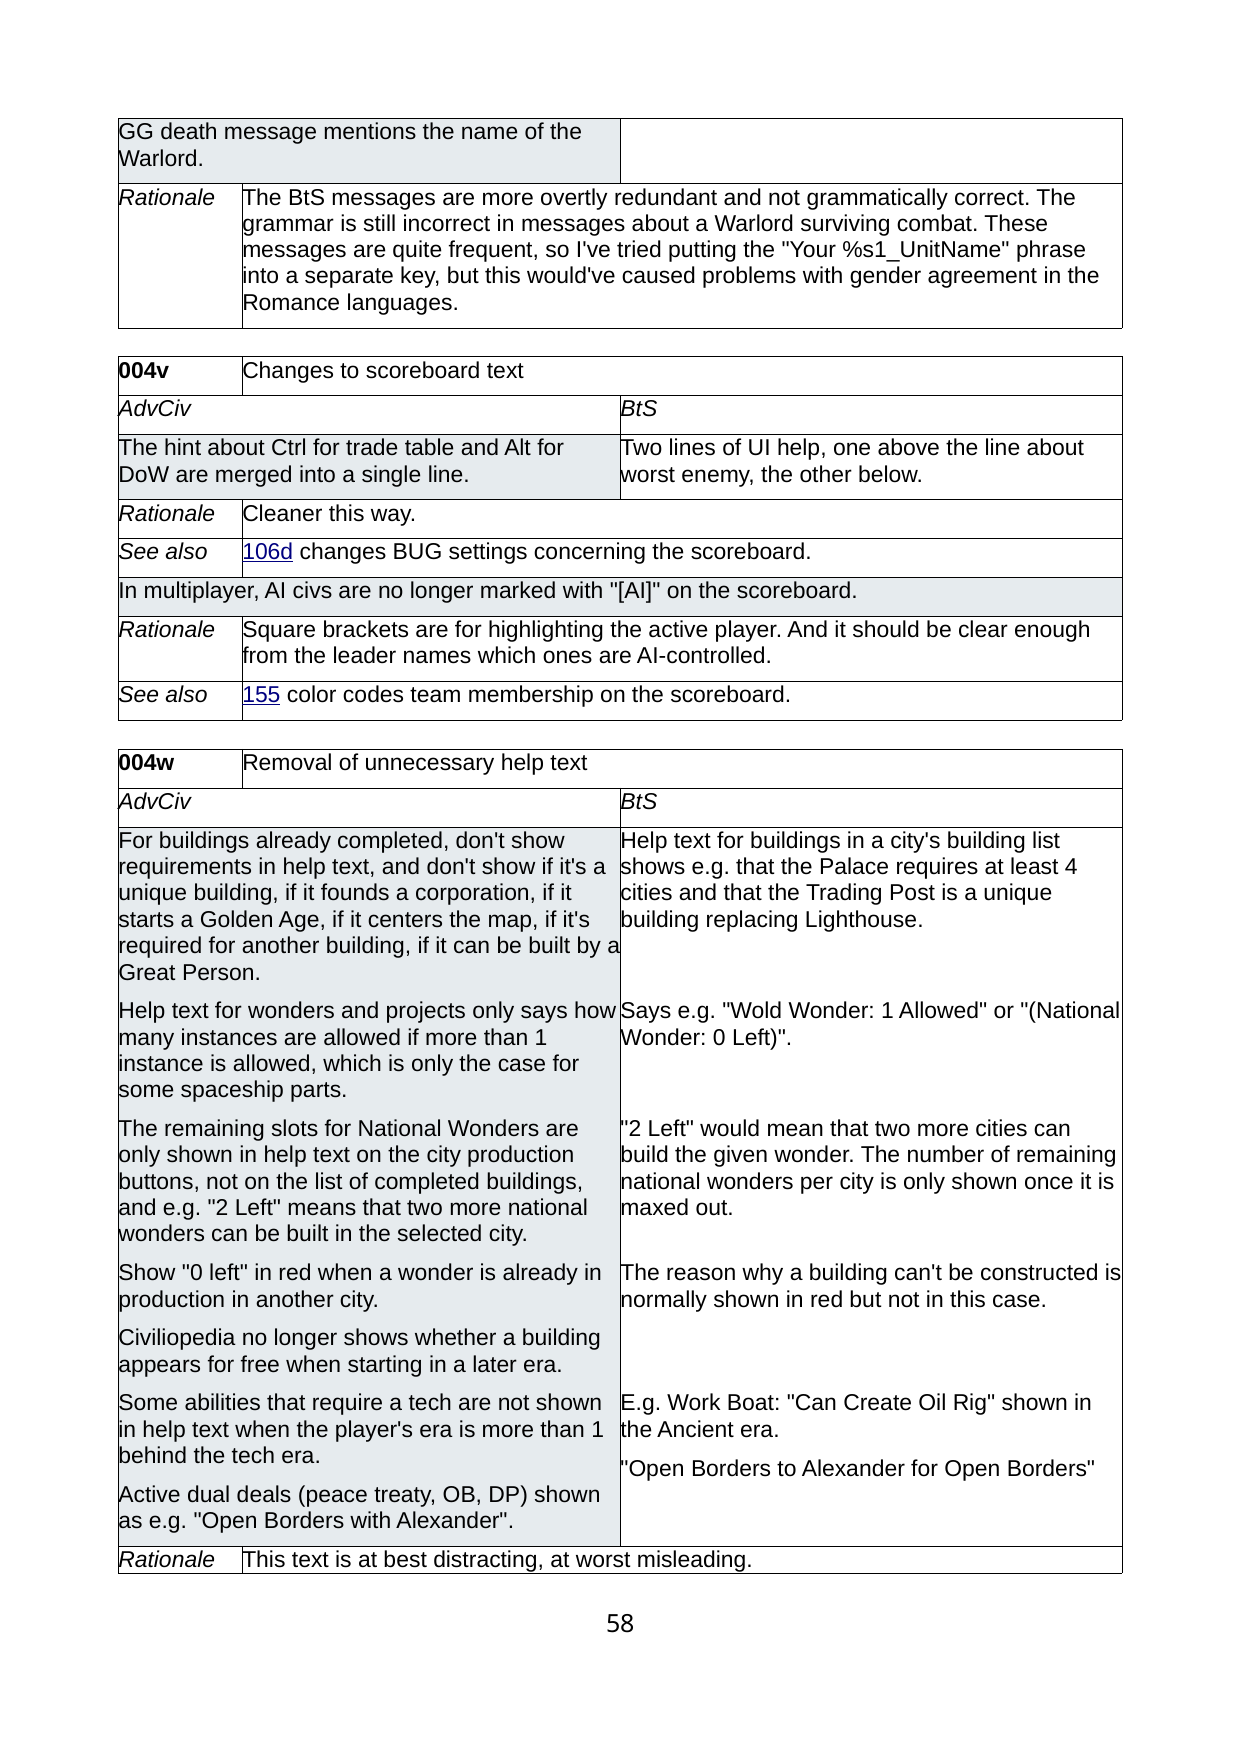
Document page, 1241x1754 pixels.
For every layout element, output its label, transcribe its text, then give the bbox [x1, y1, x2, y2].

table_header Removal of unnecessary help text [243, 750, 1122, 788]
table_cell Help text for buildings in a city's building list shows e.g. that the Palace requires at least 4 cities and that the Trading Post is a unique building replacing Lighthouse. Says e.g. "Wold Wonder: 1 Allowed" or "(National Wonder: 0 Left)". "2 Left" would mean that two more cities can build the given wonder. The number of remaining national wonders per city is only shown once it is maxed out. The reason why a building can't be constructed is normally shown in red but not in this case. E.g. Work Boat: "Can Create Oil Rig" shown in the Ancient era. "Open Borders to Alexander for Open Borders" [621, 828, 1122, 1546]
table_cell This text is at best distracting, at worst misleading. [243, 1547, 1122, 1572]
table_cell Rationale [119, 500, 242, 538]
table_header 004v [119, 357, 242, 395]
table_cell 155 color codes team membership on the scoreboard. [243, 682, 1122, 720]
table_cell AdvCiv [119, 789, 620, 827]
table_cell See also [119, 539, 242, 577]
table_cell Rationale [119, 617, 242, 681]
table_header Changes to scoreboard text [243, 357, 1122, 395]
table_cell Cleaner this way. [243, 500, 1122, 538]
table_cell The BtS messages are more overtly redundant and not grammatically correct. The grammar is still incorrect in messages about a Warlord surviving combat. These messages are quite frequent, so I've tried putting the "Your %s1_UnitName" phrase into a separate key, but this would've caused problems with gender agreement in the Romance languages. [243, 184, 1122, 328]
table_cell GG death message mentions the name of the Warlord. [119, 119, 620, 183]
table_cell Two lines of UI help, one above the line about worst enemy, the other below. [621, 435, 1122, 499]
table_cell Square brackets are for highlighting the active player. And it should be clear enough from the leader names which ones are AI-controlled. [243, 617, 1122, 681]
table_cell The hint about Ctrl for trade table and Alt for DoW are merged into a single line. [119, 435, 620, 499]
table_cell AdvCiv [119, 396, 620, 434]
table_cell For buildings already completed, don't show requirements in help text, and don't show if it's a unique building, if it founds a corporation, if it starts a Golden Age, if it centers the map, if it's required for another building, if it can be built by a Great Person. Help text for wonders and projects only says how many instances are allowed if more than 1 instance is allowed, which is only the case for some spaceship parts. The remaining slots for National Wonders are only shown in help text on the city production buttons, not on the list of completed buildings, and e.g. "2 Left" means that two more national wonders can be built in the selected city. Show "0 left" in red when a wonder is already in production in another city. Civiliopedia no longer shows whether a building appears for free when starting in a later era. Some abilities that require a tech are not shown in help text when the player's era is more than 1 behind the tech era. Active dual deals (peace treaty, OB, DP) shown as e.g. "Open Borders with Alexander". [119, 828, 620, 1546]
table_cell See also [119, 682, 242, 720]
table_cell 106d changes BUG settings concerning the scoreboard. [243, 539, 1122, 577]
table_cell [621, 119, 1122, 183]
table_cell BtS [621, 789, 1122, 827]
table_cell Rationale [119, 184, 242, 328]
table_cell BtS [621, 396, 1122, 434]
table_header 004w [119, 750, 242, 788]
table_cell Rationale [119, 1547, 242, 1572]
table_cell In multiplayer, AI civs are no longer marked with "[AI]" on the scoreboard. [119, 578, 1122, 616]
